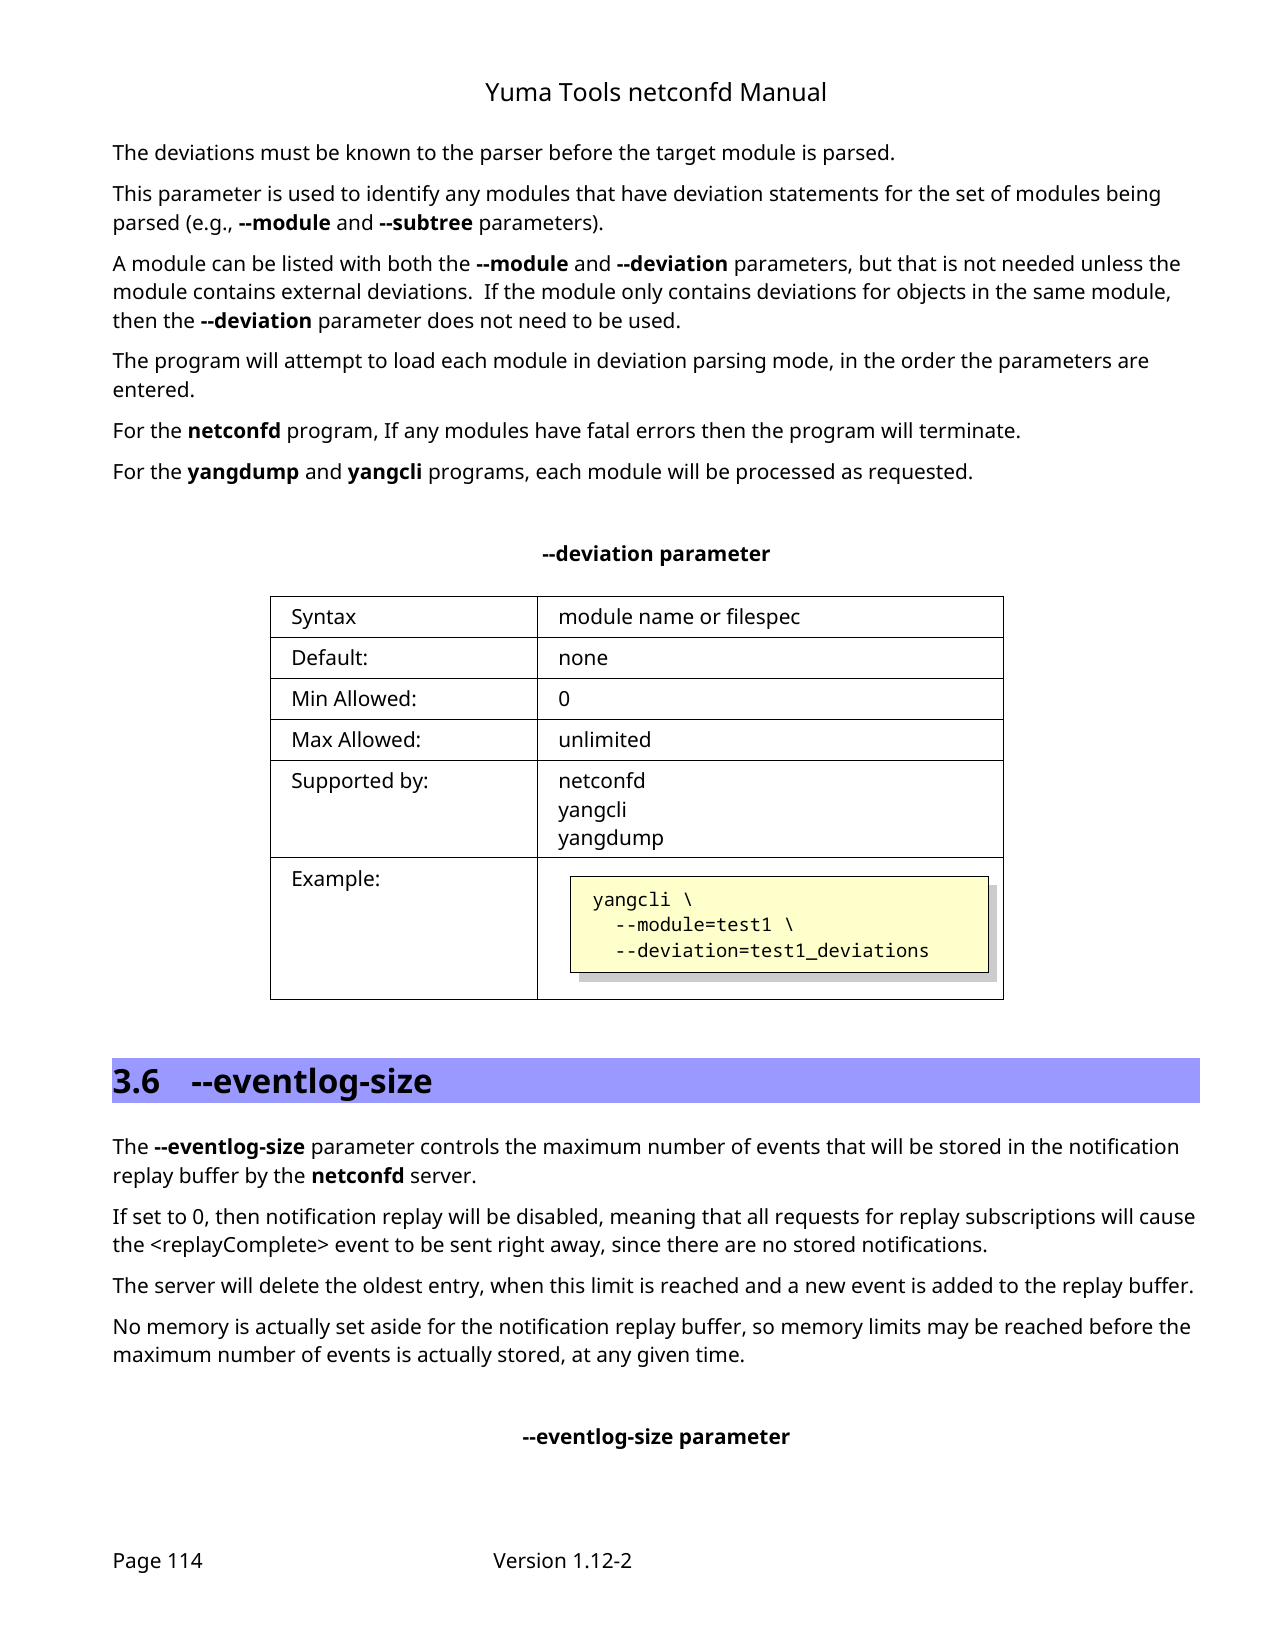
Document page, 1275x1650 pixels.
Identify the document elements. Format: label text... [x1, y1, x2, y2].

subtitle --eventlog-size parameter [127, 1422, 1185, 1451]
table_cell yangcli \ --module=test1 \ --deviation=test1_deviations [538, 858, 1003, 999]
table_cell Supported by: [271, 761, 537, 857]
text The --eventlog-size parameter controls the maximum number of events that will be stored in the notification replay buffer by the netconfd server. [112, 1132, 1200, 1189]
table_cell unlimited [538, 720, 1003, 759]
table_cell Default: [271, 638, 537, 678]
table_header module name or filespec [538, 597, 1003, 637]
text A module can be listed with both the --module and --deviation parameters, but that is not needed unless the module contains external deviations. If the module only contains deviations for objects in the same module, then the --deviation parameter does not need to be used. [112, 249, 1200, 334]
table_cell Max Allowed: [271, 720, 537, 759]
table_cell netconfd yangcli yangdump [538, 761, 1003, 857]
table_cell Min Allowed: [271, 679, 537, 718]
subtitle --deviation parameter [127, 539, 1185, 567]
text The deviations must be known to the parser before the target module is parsed. [112, 138, 1200, 167]
table_cell none [538, 638, 1003, 678]
table_cell 0 [538, 679, 1003, 718]
text No memory is actually set aside for the notification replay buffer, so memory limits may be reached before the maximum number of events is actually stored, at any given time. [112, 1312, 1200, 1369]
text For the yangdump and yangcli programs, each module will be processed as requested. [112, 457, 1200, 485]
text The program will attempt to load each module in deviation parsing mode, in the order the parameters are entered. [112, 347, 1200, 403]
text For the netconfd program, If any modules have fatal errors then the program will terminate. [112, 416, 1200, 444]
table_header Syntax [271, 597, 537, 637]
text If set to 0, then notification replay will be disabled, meaning that all requests for replay subscriptions will cause the <replayComplete> event to be sent right away, since there are no stored notifications. [112, 1202, 1200, 1259]
subtitle --eventlog-size [112, 1058, 1200, 1103]
text This parameter is used to identify any modules that have deviation statements for the set of modules being parsed (e.g., --module and --subtree parameters). [112, 179, 1200, 236]
table_cell Example: [271, 858, 537, 999]
text The server will delete the oldest entry, when this limit is reached and a new event is added to the replay buffer. [112, 1271, 1200, 1300]
